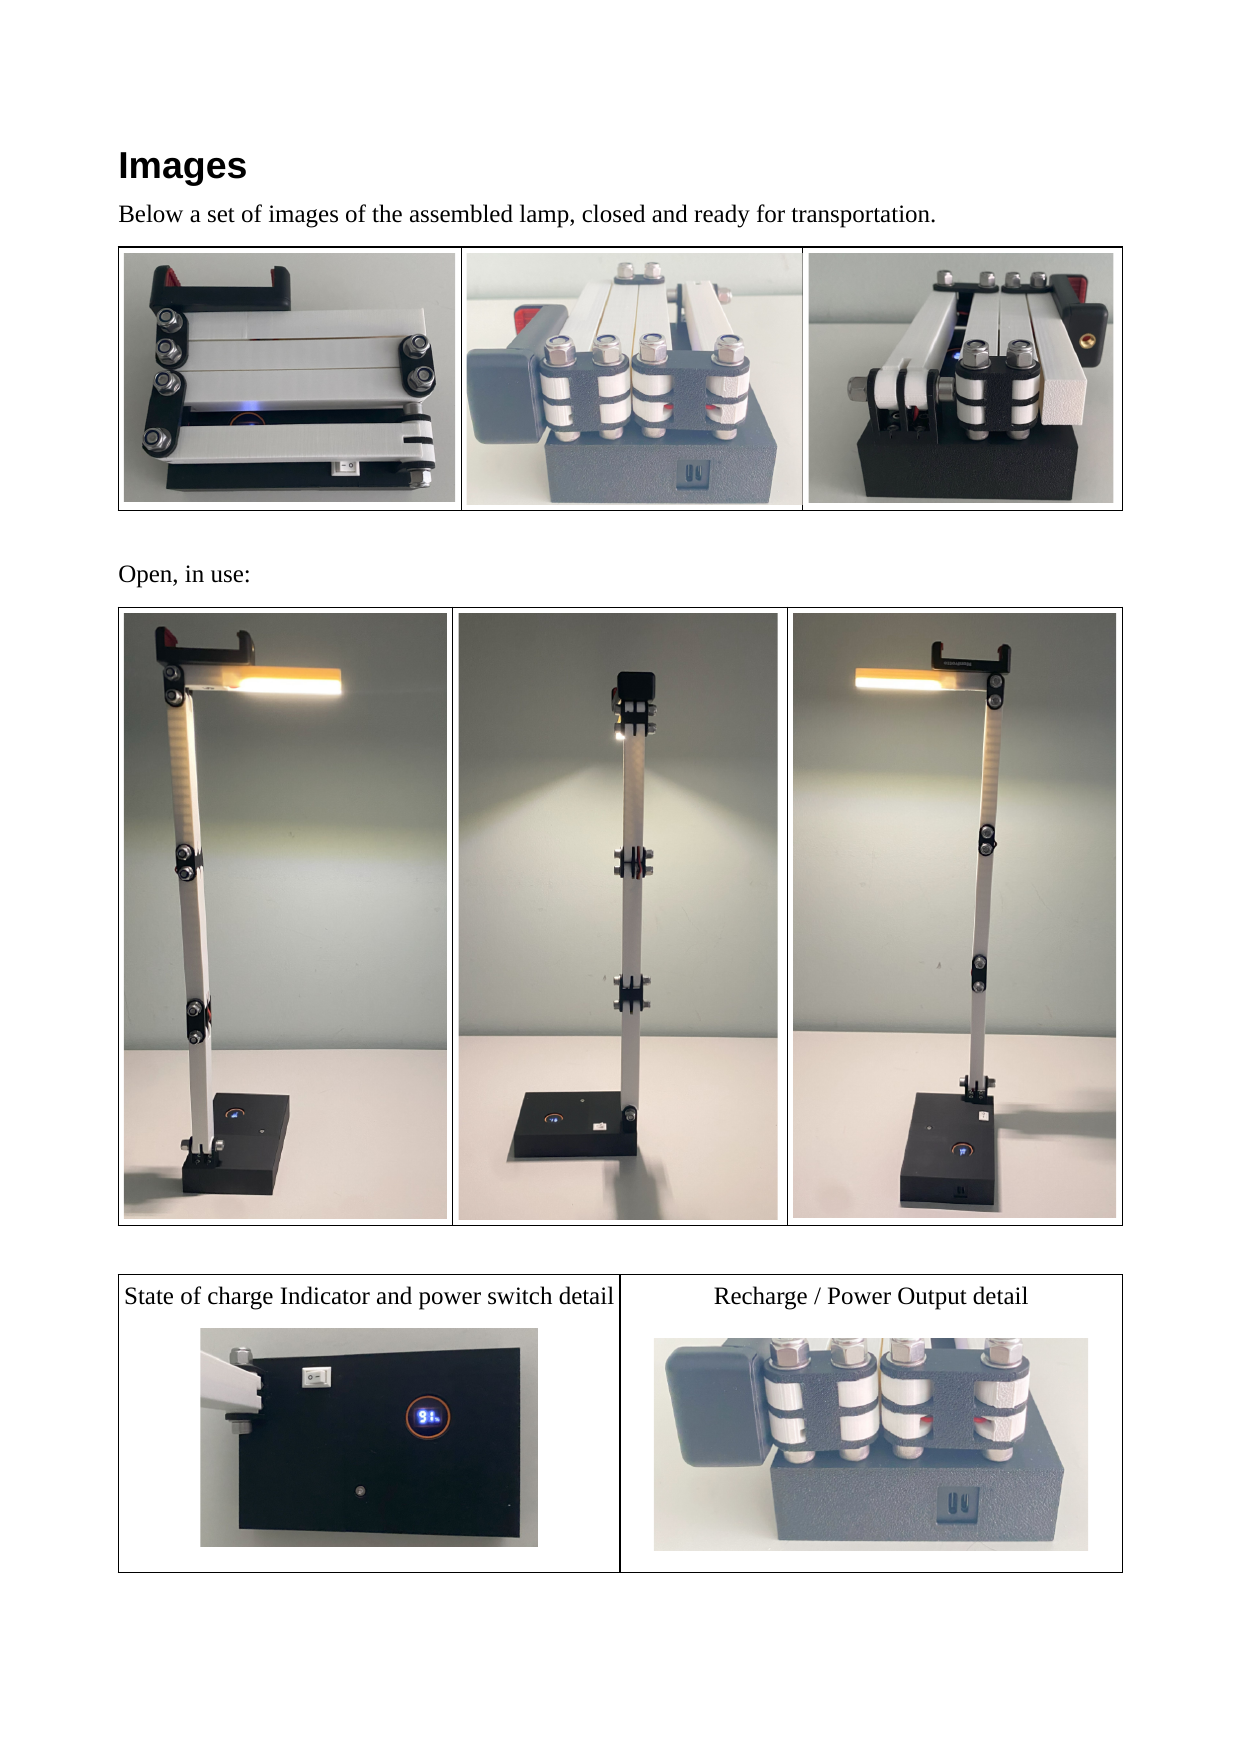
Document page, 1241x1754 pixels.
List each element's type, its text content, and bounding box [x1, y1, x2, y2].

picture [458, 613, 778, 1220]
table_header [119, 608, 452, 1225]
table_header [453, 608, 787, 1225]
table_header [803, 248, 1122, 510]
picture [653, 1338, 1089, 1551]
table_header [788, 608, 1122, 1225]
text Open, in use: [118, 559, 1122, 588]
picture [200, 1328, 538, 1547]
picture [466, 253, 803, 505]
text Below a set of images of the assembled lamp, closed and ready for transportation. [118, 199, 1122, 227]
table_header State of charge Indicator and power switch detail [119, 1275, 619, 1572]
table_header Recharge / Power Output detail [621, 1275, 1122, 1572]
picture [808, 253, 1114, 503]
picture [123, 613, 447, 1219]
table_header [119, 248, 461, 510]
picture [123, 253, 456, 502]
table_header [462, 248, 802, 510]
picture [793, 613, 1117, 1218]
subtitle Images [118, 143, 1122, 186]
